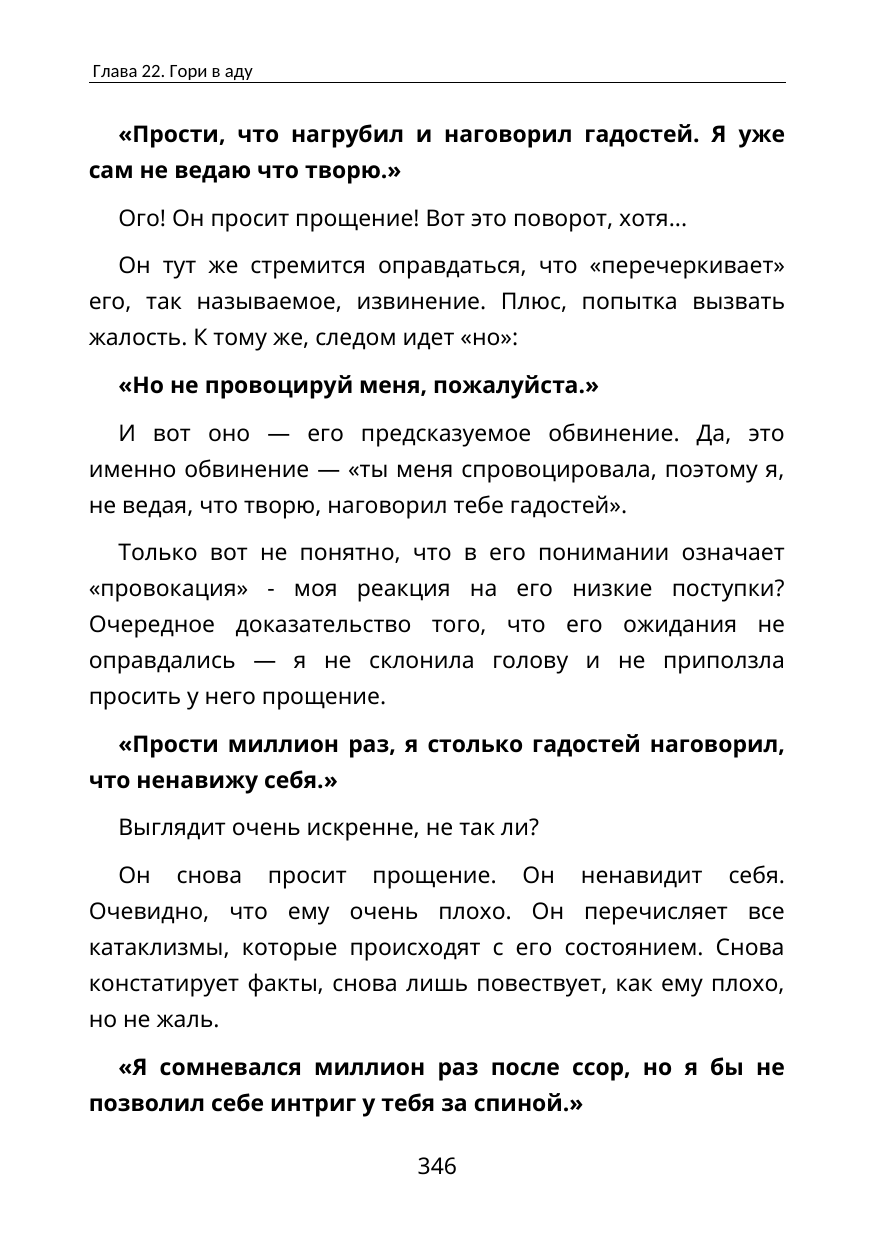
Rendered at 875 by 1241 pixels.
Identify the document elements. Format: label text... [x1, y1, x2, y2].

text Выглядит очень искренне, не так ли? [88, 811, 786, 843]
text «Но не провоцируй меня, пожалуйста.» [88, 369, 786, 400]
text Он снова просит прощение. Он ненавидит себя. Очевидно, что ему очень плохо. Он перечисляет все катаклизмы, которые происходят с его состоянием. Снова констатирует факты, снова лишь повествует, как ему плохо, но не жаль. [88, 859, 786, 1034]
text «Прости, что нагрубил и наговорил гадостей. Я уже сам не ведаю что творю.» [88, 118, 786, 185]
text Ого! Он просит прощение! Вот это поворот, хотя... [88, 202, 786, 233]
text «Я сомневался миллион раз после ссор, но я бы не позволил себе интриг у тебя за спиной.» [88, 1051, 786, 1118]
text Он тут же стремится оправдаться, что «перечеркивает» его, так называемое, извинение. Плюс, попытка вызвать жалость. К тому же, следом идет «но»: [88, 249, 786, 352]
text И вот оно — его предсказуемое обвинение. Да, это именно обвинение — «ты меня спровоцировала, поэтому я, не ведая, что творю, наговорил тебе гадостей». [88, 417, 786, 520]
text Только вот не понятно, что в его понимании означает «провокация» - моя реакция на его низкие поступки? Очередное доказательство того, что его ожидания не оправдались — я не склонила голову и не приползла просить у него прощение. [88, 536, 786, 711]
text «Прости миллион раз, я столько гадостей наговорил, что ненавижу себя.» [88, 728, 786, 795]
